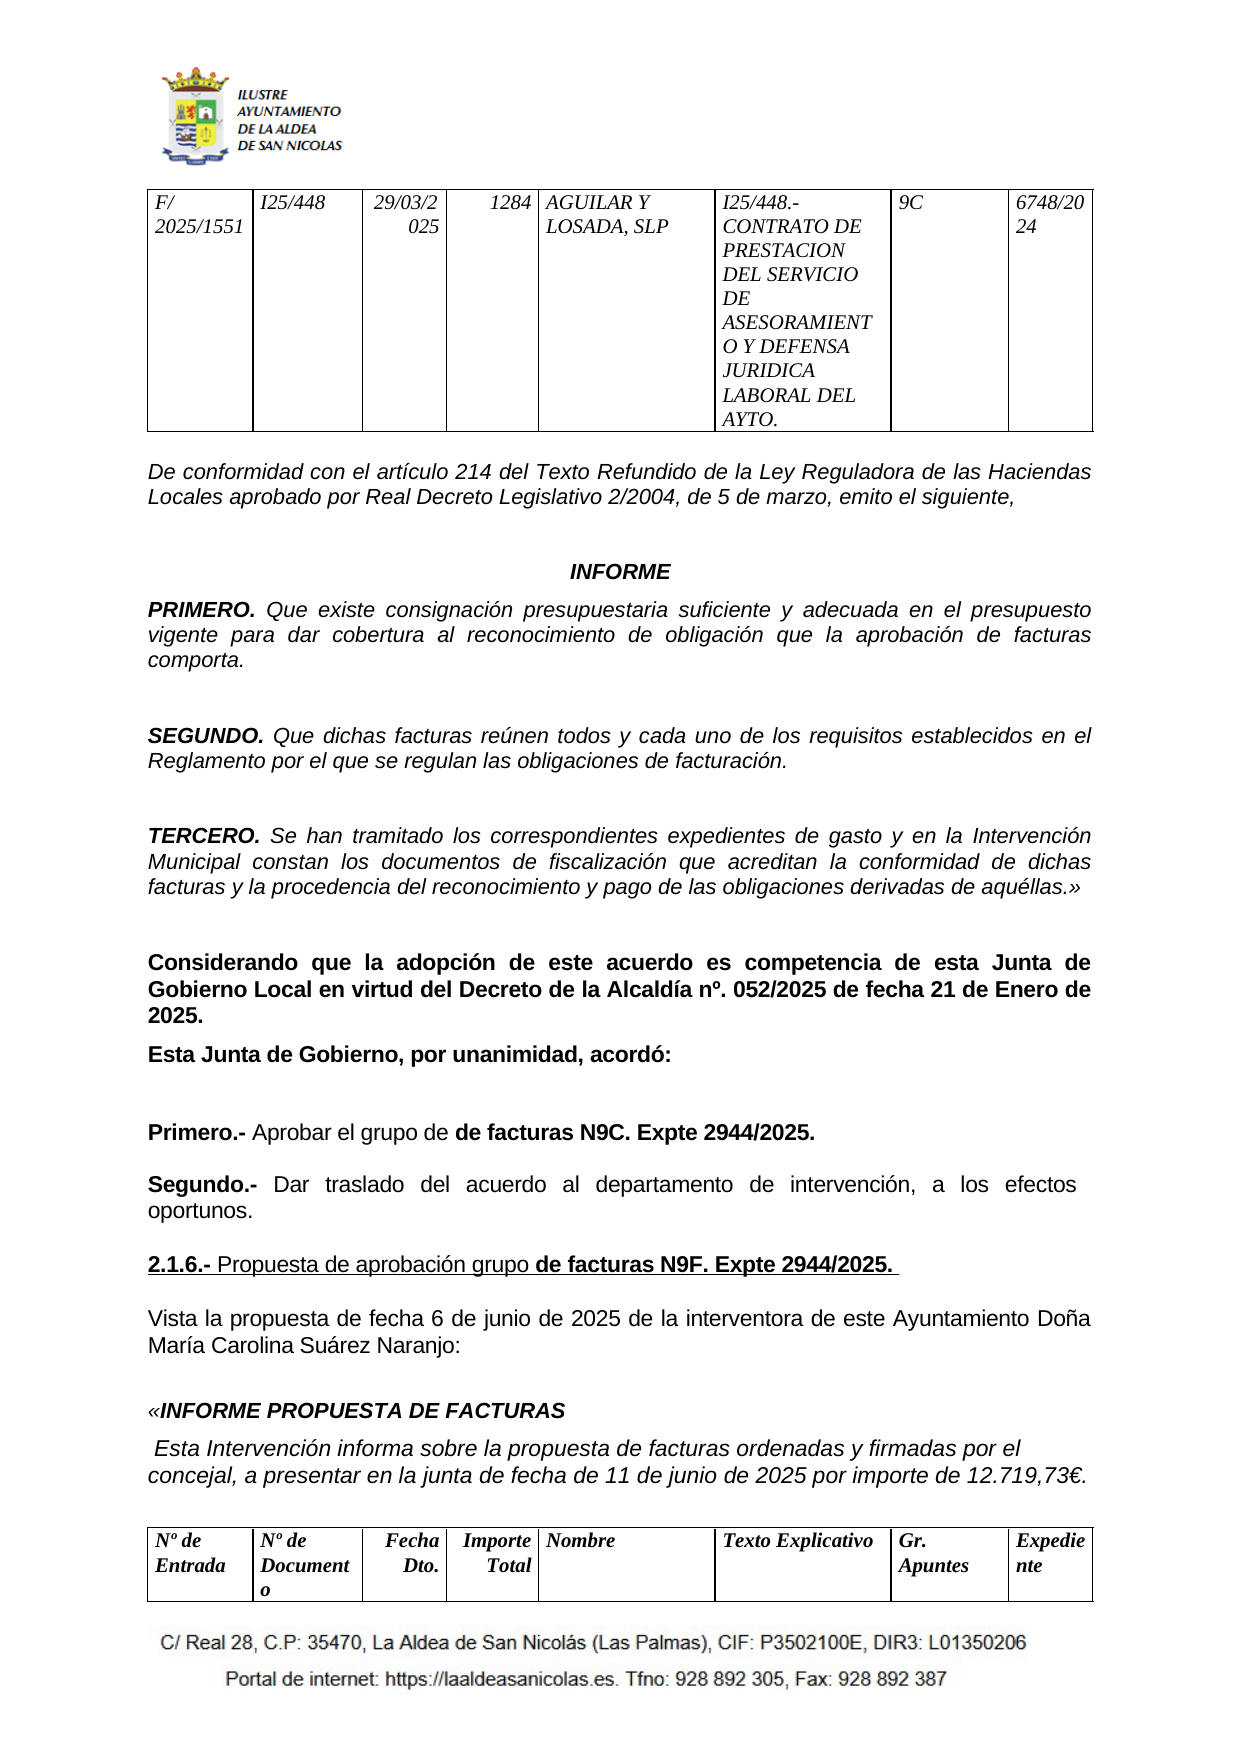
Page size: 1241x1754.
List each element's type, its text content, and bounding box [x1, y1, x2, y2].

table_header Nº de Documento [254, 1528, 362, 1601]
table_cell 6748/2024 [1009, 190, 1092, 431]
table_header Gr. Apuntes [892, 1528, 1008, 1601]
table_cell F/2025/1551 [148, 190, 252, 431]
picture [148, 1626, 1034, 1695]
table_cell 9C [892, 190, 1008, 431]
table_header Expediente [1009, 1528, 1092, 1601]
text Considerando que la adopción de este acuerdo es competencia de esta Junta de Gobierno Local en virtud del Decreto de la Alcaldía nº. 052/2025 de fecha 21 de Enero de 2025. [148, 949, 1093, 1028]
text De conformidad con el artículo 214 del Texto Refundido de la Ley Reguladora de las Haciendas Locales aprobado por Real Decreto Legislativo 2/2004, de 5 de marzo, emito el siguiente, [148, 458, 1093, 509]
table_header Nombre [539, 1528, 715, 1601]
table_cell I25/448 [254, 190, 362, 431]
text TERCERO. Se han tramitado los correspondientes expedientes de gasto y en la Intervención Municipal constan los documentos de fiscalización que acreditan la conformidad de dichas facturas y la procedencia del reconocimiento y pago de las obligaciones derivadas de aquéllas.» [148, 823, 1093, 899]
text Primero.- Aprobar el grupo de de facturas N9C. Expte 2944/2025. [148, 1118, 1093, 1145]
text Esta Junta de Gobierno, por unanimidad, acordó: [148, 1041, 1093, 1067]
table_header Texto Explicativo [716, 1528, 891, 1601]
table_cell AGUILAR Y LOSADA, SLP [539, 190, 714, 431]
text Segundo.- Dar traslado del acuerdo al departamento de intervención, a los efectos oportunos. [148, 1171, 1078, 1224]
text «INFORME PROPUESTA DE FACTURAS [148, 1398, 1093, 1423]
table_header Importe Total [447, 1528, 538, 1601]
text Vista la propuesta de fecha 6 de junio de 2025 de la interventora de este Ayuntamiento Doña María Carolina Suárez Naranjo: [148, 1305, 1093, 1358]
table_cell I25/448.- CONTRATO DE PRESTACION DEL SERVICIO DE ASESORAMIENTO Y DEFENSA JURIDICA LABORAL DEL AYTO. [716, 190, 890, 431]
table_cell 1284 [447, 190, 538, 431]
table_cell 29/03/2025 [363, 190, 446, 431]
text INFORME [148, 559, 1093, 584]
table_header Fecha Dto. [363, 1528, 446, 1601]
text 2.1.6.- Propuesta de aprobación grupo de facturas N9F. Expte 2944/2025. [148, 1251, 1093, 1278]
picture [148, 59, 358, 173]
text SEGUNDO. Que dichas facturas reúnen todos y cada uno de los requisitos establecidos en el Reglamento por el que se regulan las obligaciones de facturación. [148, 723, 1093, 773]
table_header Nº de Entrada [148, 1528, 253, 1601]
text PRIMERO. Que existe consignación presupuestaria suficiente y adecuada en el presupuesto vigente para dar cobertura al reconocimiento de obligación que la aprobación de facturas comporta. [148, 597, 1093, 672]
text Esta Intervención informa sobre la propuesta de facturas ordenadas y firmadas por el concejal, a presentar en la junta de fecha de 11 de junio de 2025 por importe de 12.719,73€. [148, 1435, 1093, 1488]
